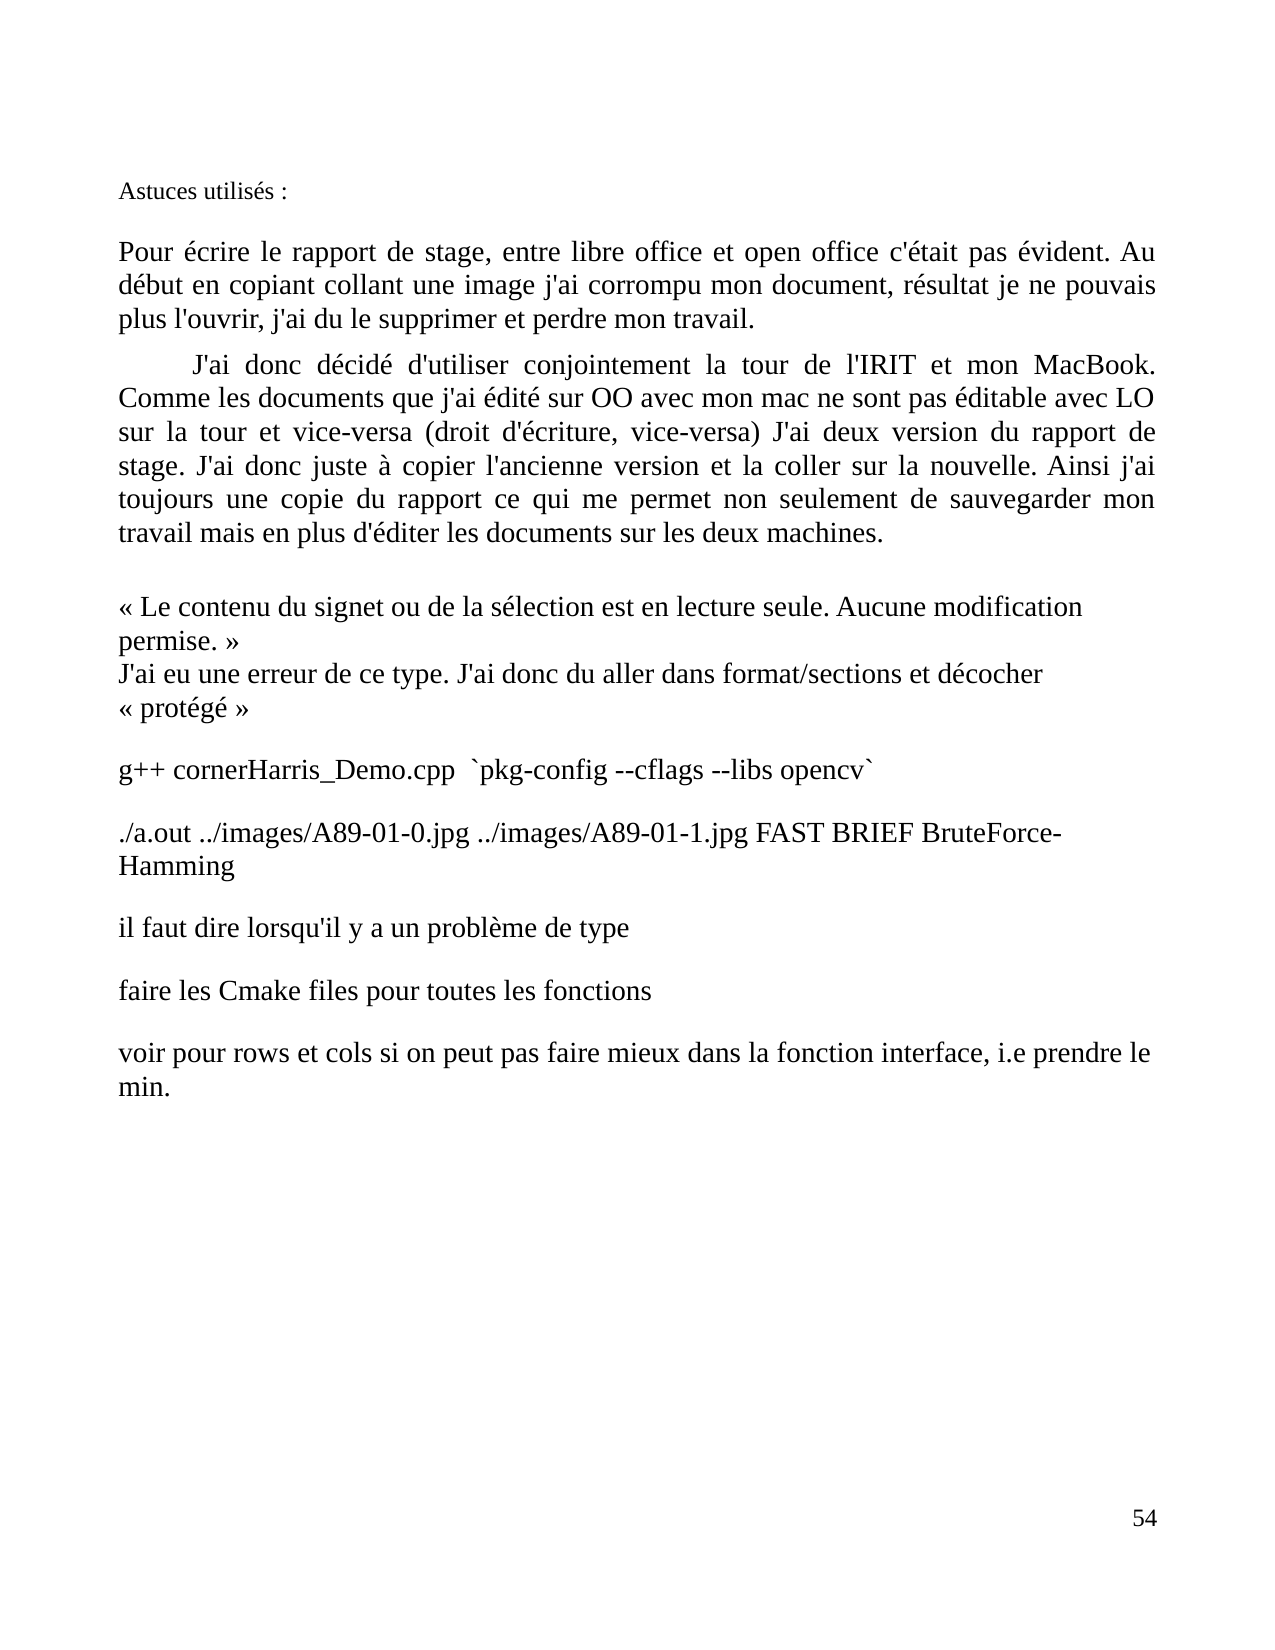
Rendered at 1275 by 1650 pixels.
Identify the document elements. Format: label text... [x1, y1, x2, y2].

text Astuces utilisés : [118, 176, 1157, 205]
text « Le contenu du signet ou de la sélection est en lecture seule. Aucune modification permise. » [118, 589, 1157, 657]
text Pour écrire le rapport de stage, entre libre office et open office c'était pas évident. Au début en copiant collant une image j'ai corrompu mon document, résultat je ne pouvais plus l'ouvrir, j'ai du le supprimer et perdre mon travail. [118, 234, 1157, 334]
text J'ai eu une erreur de ce type. J'ai donc du aller dans format/sections et décocher « protégé » [118, 657, 1157, 724]
text il faut dire lorsqu'il y a un problème de type [118, 911, 1157, 944]
text faire les Cmake files pour toutes les fonctions [118, 973, 1157, 1006]
text g++ cornerHarris_Demo.cpp `pkg-config --cflags --libs opencv` [118, 752, 1157, 786]
text voir pour rows et cols si on peut pas faire mieux dans la fonction interface, i.e prendre le min. [118, 1035, 1157, 1102]
text ./a.out ../images/A89-01-0.jpg ../images/A89-01-1.jpg FAST BRIEF BruteForce-Hamming [118, 815, 1157, 882]
text J'ai donc décidé d'utiliser conjointement la tour de l'IRIT et mon MacBook. Comme les documents que j'ai édité sur OO avec mon mac ne sont pas éditable avec LO sur la tour et vice-versa (droit d'écriture, vice-versa) J'ai deux version du rapport de stage. J'ai donc juste à copier l'ancienne version et la coller sur la nouvelle. Ainsi j'ai toujours une copie du rapport ce qui me permet non seulement de sauvegarder mon travail mais en plus d'éditer les documents sur les deux machines. [118, 347, 1157, 548]
